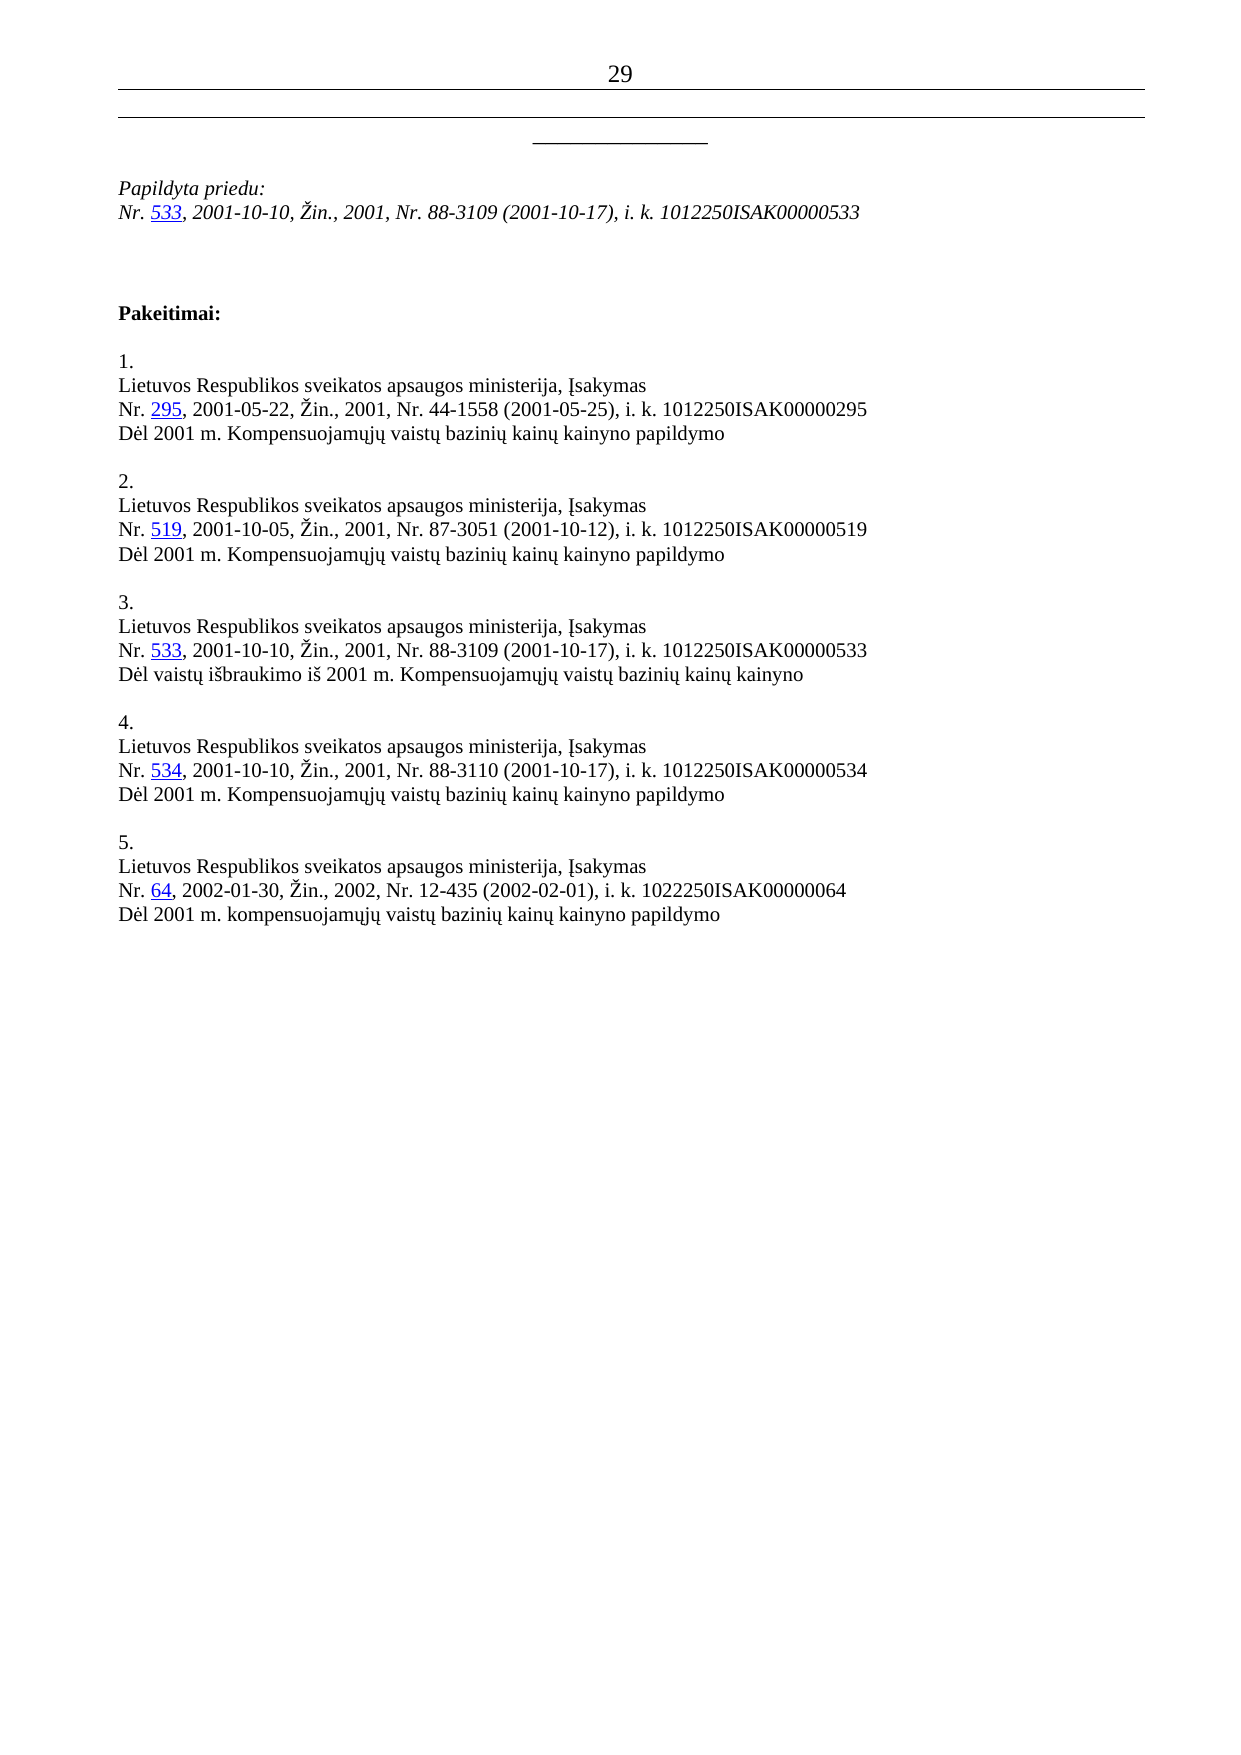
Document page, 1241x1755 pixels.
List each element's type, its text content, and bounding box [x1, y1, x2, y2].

text 2. [118, 469, 1122, 493]
text Lietuvos Respublikos sveikatos apsaugos ministerija, Įsakymas [118, 734, 1122, 758]
text ______________ [118, 118, 1122, 147]
text Dėl 2001 m. Kompensuojamųjų vaistų bazinių kainų kainyno papildymo [118, 541, 1122, 566]
text Lietuvos Respublikos sveikatos apsaugos ministerija, Įsakymas [118, 373, 1122, 397]
table_cell [671, 90, 1145, 117]
text 1. [118, 349, 1122, 373]
text Nr. 533, 2001-10-10, Žin., 2001, Nr. 88-3109 (2001-10-17), i. k. 1012250ISAK00000533 [118, 638, 1122, 662]
text Lietuvos Respublikos sveikatos apsaugos ministerija, Įsakymas [118, 614, 1122, 638]
text Nr. 295, 2001-05-22, Žin., 2001, Nr. 44-1558 (2001-05-25), i. k. 1012250ISAK00000295 [118, 397, 1122, 421]
text Lietuvos Respublikos sveikatos apsaugos ministerija, Įsakymas [118, 493, 1122, 517]
table_cell [221, 90, 671, 117]
text Dėl 2001 m. Kompensuojamųjų vaistų bazinių kainų kainyno papildymo [118, 782, 1122, 806]
text Papildyta priedu: [118, 176, 1122, 200]
text Pakeitimai: [118, 301, 1122, 325]
text Nr. 519, 2001-10-05, Žin., 2001, Nr. 87-3051 (2001-10-12), i. k. 1012250ISAK00000519 [118, 517, 1122, 541]
text 5. [118, 830, 1122, 854]
table_cell [118, 90, 221, 117]
text Lietuvos Respublikos sveikatos apsaugos ministerija, Įsakymas [118, 854, 1122, 878]
text Nr. 64, 2002-01-30, Žin., 2002, Nr. 12-435 (2002-02-01), i. k. 1022250ISAK00000064 [118, 878, 1122, 902]
text Nr. 533, 2001-10-10, Žin., 2001, Nr. 88-3109 (2001-10-17), i. k. 1012250ISAK00000533 [118, 200, 1122, 224]
text 3. [118, 589, 1122, 614]
text Nr. 534, 2001-10-10, Žin., 2001, Nr. 88-3110 (2001-10-17), i. k. 1012250ISAK00000534 [118, 758, 1122, 782]
text Dėl 2001 m. kompensuojamųjų vaistų bazinių kainų kainyno papildymo [118, 902, 1122, 926]
text 4. [118, 710, 1122, 734]
text Dėl 2001 m. Kompensuojamųjų vaistų bazinių kainų kainyno papildymo [118, 421, 1122, 445]
text Dėl vaistų išbraukimo iš 2001 m. Kompensuojamųjų vaistų bazinių kainų kainyno [118, 662, 1122, 686]
